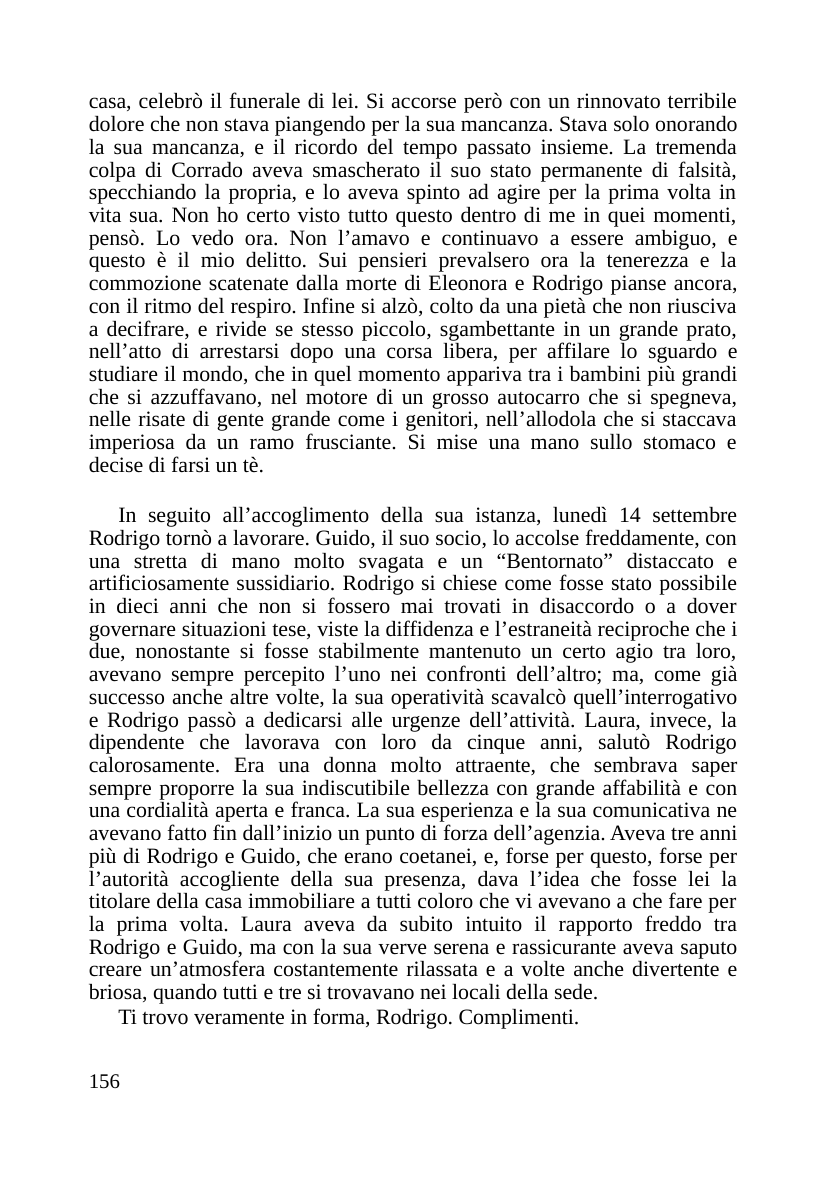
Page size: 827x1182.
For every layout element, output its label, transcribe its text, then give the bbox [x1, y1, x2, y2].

text casa, celebrò il funerale di lei. Si accorse però con un rinnovato terribile dolore che non stava piangendo per la sua mancanza. Stava solo onorando la sua mancanza, e il ricordo del tempo passato insieme. La tremenda colpa di Corrado aveva smascherato il suo stato permanente di falsità, specchiando la propria, e lo aveva spinto ad agire per la prima volta in vita sua. Non ho certo visto tutto questo dentro di me in quei momenti, pensò. Lo vedo ora. Non l’amavo e continuavo a essere ambiguo, e questo è il mio delitto. Sui pensieri prevalsero ora la tenerezza e la commozione scatenate dalla morte di Eleonora e Rodrigo pianse ancora, con il ritmo del respiro. Infine si alzò, colto da una pietà che non riusciva a decifrare, e rivide se stesso piccolo, sgambettante in un grande prato, nell’atto di arrestarsi dopo una corsa libera, per affilare lo sguardo e studiare il mondo, che in quel momento appariva tra i bambini più grandi che si azzuffavano, nel motore di un grosso autocarro che si spegneva, nelle risate di gente grande come i genitori, nell’allodola che si staccava imperiosa da un ramo frusciante. Si mise una mano sullo stomaco e decise di farsi un tè. [88, 88, 738, 477]
text Ti trovo veramente in forma, Rodrigo. Complimenti. [88, 1004, 738, 1029]
text In seguito all’accoglimento della sua istanza, lunedì 14 settembre Rodrigo tornò a lavorare. Guido, il suo socio, lo accolse freddamente, con una stretta di mano molto svagata e un “Bentornato” distaccato e artificiosamente sussidiario. Rodrigo si chiese come fosse stato possibile in dieci anni che non si fossero mai trovati in disaccordo o a dover governare situazioni tese, viste la diffidenza e l’estraneità reciproche che i due, nonostante si fosse stabilmente mantenuto un certo agio tra loro, avevano sempre percepito l’uno nei confronti dell’altro; ma, come già successo anche altre volte, la sua operatività scavalcò quell’interrogativo e Rodrigo passò a dedicarsi alle urgenze dell’attività. Laura, invece, la dipendente che lavorava con loro da cinque anni, salutò Rodrigo calorosamente. Era una donna molto attraente, che sembrava saper sempre proporre la sua indiscutibile bellezza con grande affabilità e con una cordialità aperta e franca. La sua esperienza e la sua comunicativa ne avevano fatto fin dall’inizio un punto di forza dell’agenzia. Aveva tre anni più di Rodrigo e Guido, che erano coetanei, e, forse per questo, forse per l’autorità accogliente della sua presenza, dava l’idea che fosse lei la titolare della casa immobiliare a tutti coloro che vi avevano a che fare per la prima volta. Laura aveva da subito intuito il rapporto freddo tra Rodrigo e Guido, ma con la sua verve serena e rassicurante aveva saputo creare un’atmosfera costantemente rilassata e a volte anche divertente e briosa, quando tutti e tre si trovavano nei locali della sede. [88, 502, 738, 1004]
